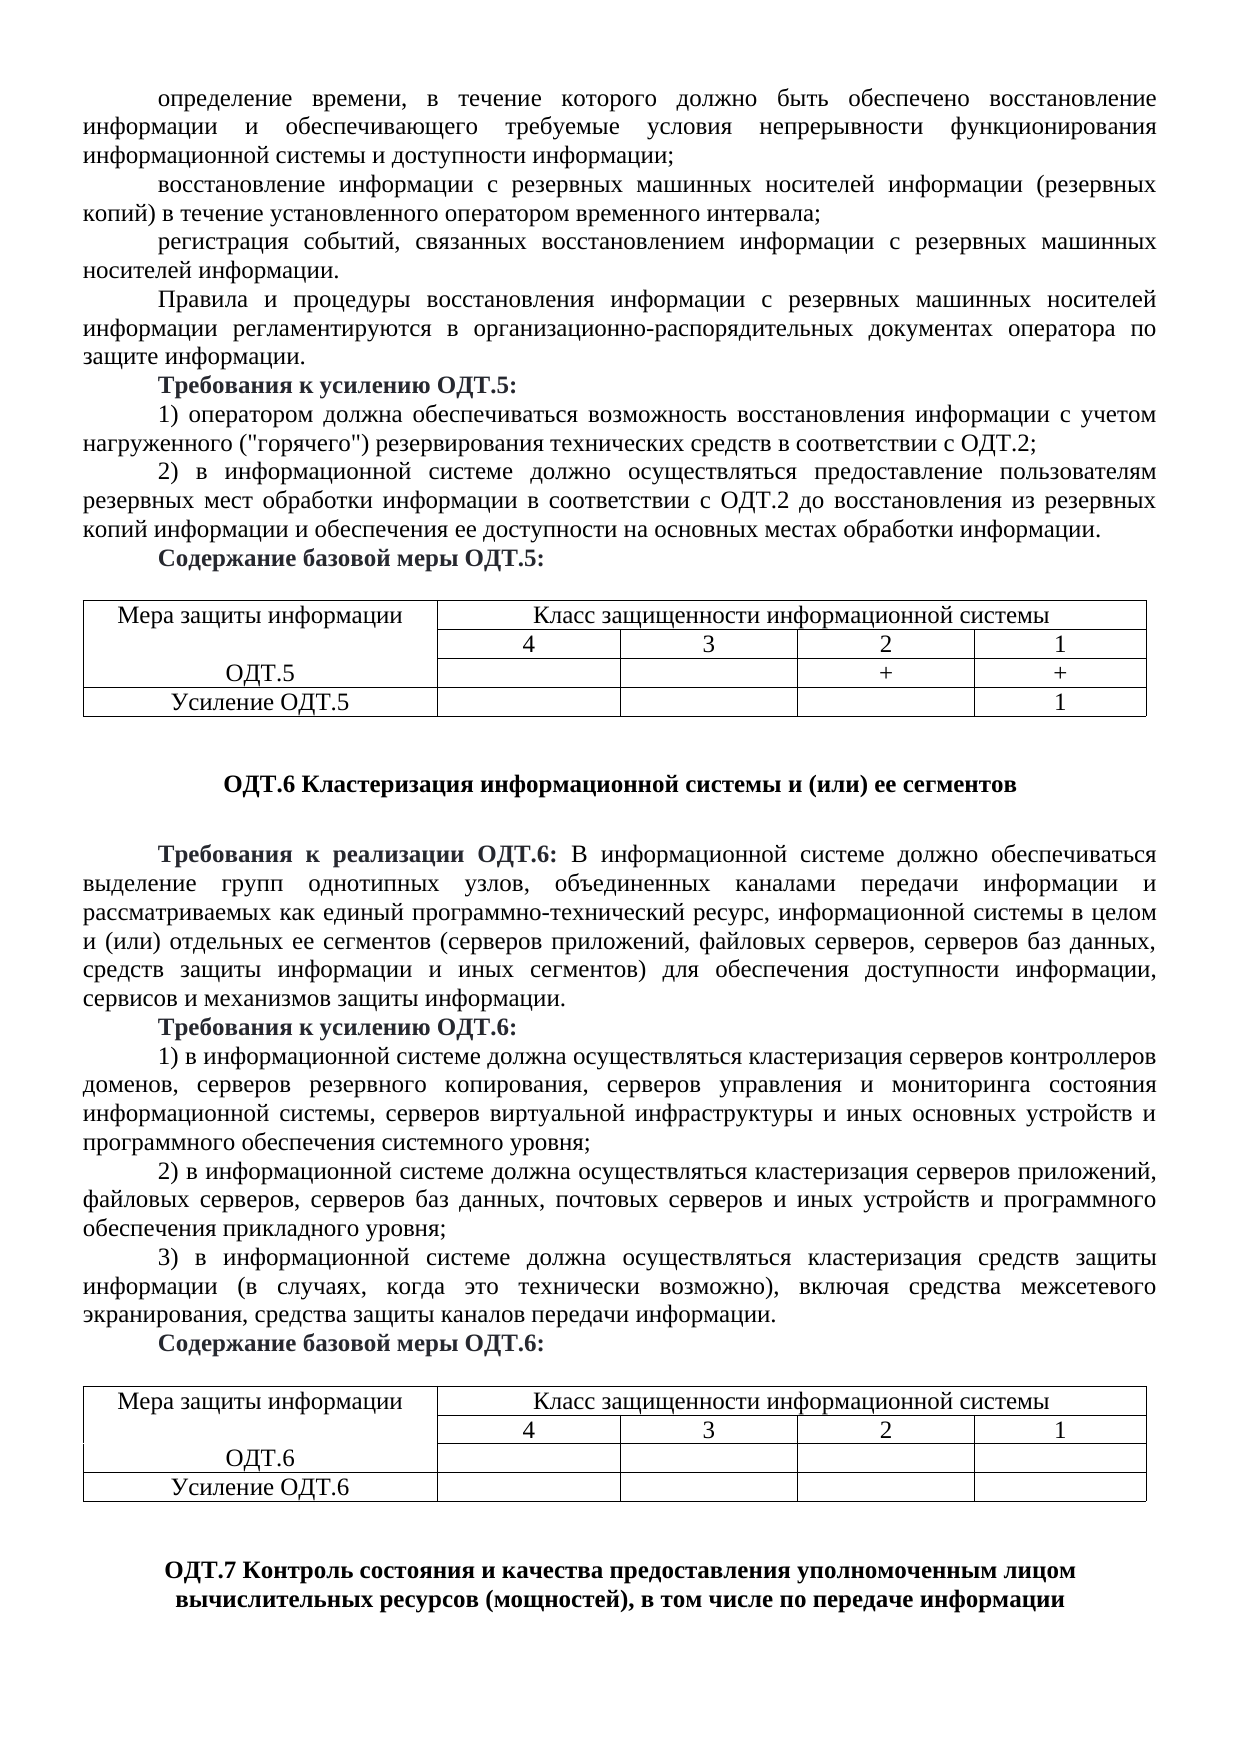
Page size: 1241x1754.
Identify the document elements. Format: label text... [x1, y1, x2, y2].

table_cell [621, 1473, 797, 1501]
table_header Класс защищенности информационной системы [438, 1387, 1146, 1415]
table_cell [438, 659, 620, 687]
text Содержание базовой меры ОДТ.5: [83, 543, 1157, 571]
text 1) оператором должна обеспечиваться возможность восстановления информации с учетом нагруженного ("горячего") резервирования технических средств в соответствии с ОДТ.2; [83, 399, 1157, 456]
table_cell 3 [621, 630, 797, 658]
text 2) в информационной системе должна осуществляться кластеризация серверов приложений, файловых серверов, серверов баз данных, почтовых серверов и иных устройств и программного обеспечения прикладного уровня; [83, 1156, 1157, 1242]
table_cell 2 [798, 1416, 974, 1443]
table_cell + [798, 659, 974, 687]
table_cell [798, 688, 974, 716]
text определение времени, в течение которого должно быть обеспечено восстановление информации и обеспечивающего требуемые условия непрерывности функционирования информационной системы и доступности информации; [83, 83, 1157, 169]
table_cell [438, 1444, 620, 1472]
subtitle ОДТ.7 Контроль состояния и качества предоставления уполномоченным лицом вычислительных ресурсов (мощностей), в том числе по передаче информации [83, 1555, 1157, 1612]
table_cell [975, 1473, 1146, 1501]
subtitle ОДТ.6 Кластеризация информационной системы и (или) ее сегментов [83, 769, 1157, 798]
text Содержание базовой меры ОДТ.6: [83, 1328, 1157, 1357]
table_cell ОДТ.6 [84, 1444, 437, 1472]
text Требования к усилению ОДТ.5: [83, 370, 1157, 399]
table_cell 4 [438, 1416, 620, 1443]
table_cell + [975, 659, 1146, 687]
text восстановление информации с резервных машинных носителей информации (резервных копий) в течение установленного оператором временного интервала; [83, 169, 1157, 226]
table_cell [438, 688, 620, 716]
text Правила и процедуры восстановления информации с резервных машинных носителей информации регламентируются в организационно-распорядительных документах оператора по защите информации. [83, 284, 1157, 370]
text 1) в информационной системе должна осуществляться кластеризация серверов контроллеров доменов, серверов резервного копирования, серверов управления и мониторинга состояния информационной системы, серверов виртуальной инфраструктуры и иных основных устройств и программного обеспечения системного уровня; [83, 1041, 1157, 1156]
table_cell [621, 659, 797, 687]
table_cell [975, 1444, 1146, 1472]
table_cell Усиление ОДТ.6 [84, 1473, 437, 1501]
table_cell Усиление ОДТ.5 [84, 688, 437, 716]
text Требования к реализации ОДТ.6: В информационной системе должно обеспечиваться выделение групп однотипных узлов, объединенных каналами передачи информации и рассматриваемых как единый программно-технический ресурс, информационной системы в целом и (или) отдельных ее сегментов (серверов приложений, файловых серверов, серверов баз данных, средств защиты информации и иных сегментов) для обеспечения доступности информации, сервисов и механизмов защиты информации. [83, 839, 1157, 1012]
table_cell ОДТ.5 [84, 658, 437, 687]
text 2) в информационной системе должно осуществляться предоставление пользователям резервных мест обработки информации в соответствии с ОДТ.2 до восстановления из резервных копий информации и обеспечения ее доступности на основных местах обработки информации. [83, 456, 1157, 543]
table_cell [438, 1473, 620, 1501]
table_header Класс защищенности информационной системы [438, 601, 1146, 629]
table_cell [798, 1444, 974, 1472]
text регистрация событий, связанных восстановлением информации с резервных машинных носителей информации. [83, 226, 1157, 284]
table_cell 4 [438, 630, 620, 658]
table_cell 2 [798, 630, 974, 658]
text Требования к усилению ОДТ.6: [83, 1012, 1157, 1041]
text 3) в информационной системе должна осуществляться кластеризация средств защиты информации (в случаях, когда это технически возможно), включая средства межсетевого экранирования, средства защиты каналов передачи информации. [83, 1242, 1157, 1328]
table_cell [621, 1444, 797, 1472]
table_cell 1 [975, 688, 1146, 716]
table_cell 1 [975, 630, 1146, 658]
table_cell [798, 1473, 974, 1501]
table_cell [621, 688, 797, 716]
table_header Мера защиты информации [84, 1387, 437, 1443]
table_cell 3 [621, 1416, 797, 1443]
table_header Мера защиты информации [84, 601, 437, 658]
table_cell 1 [975, 1416, 1146, 1443]
